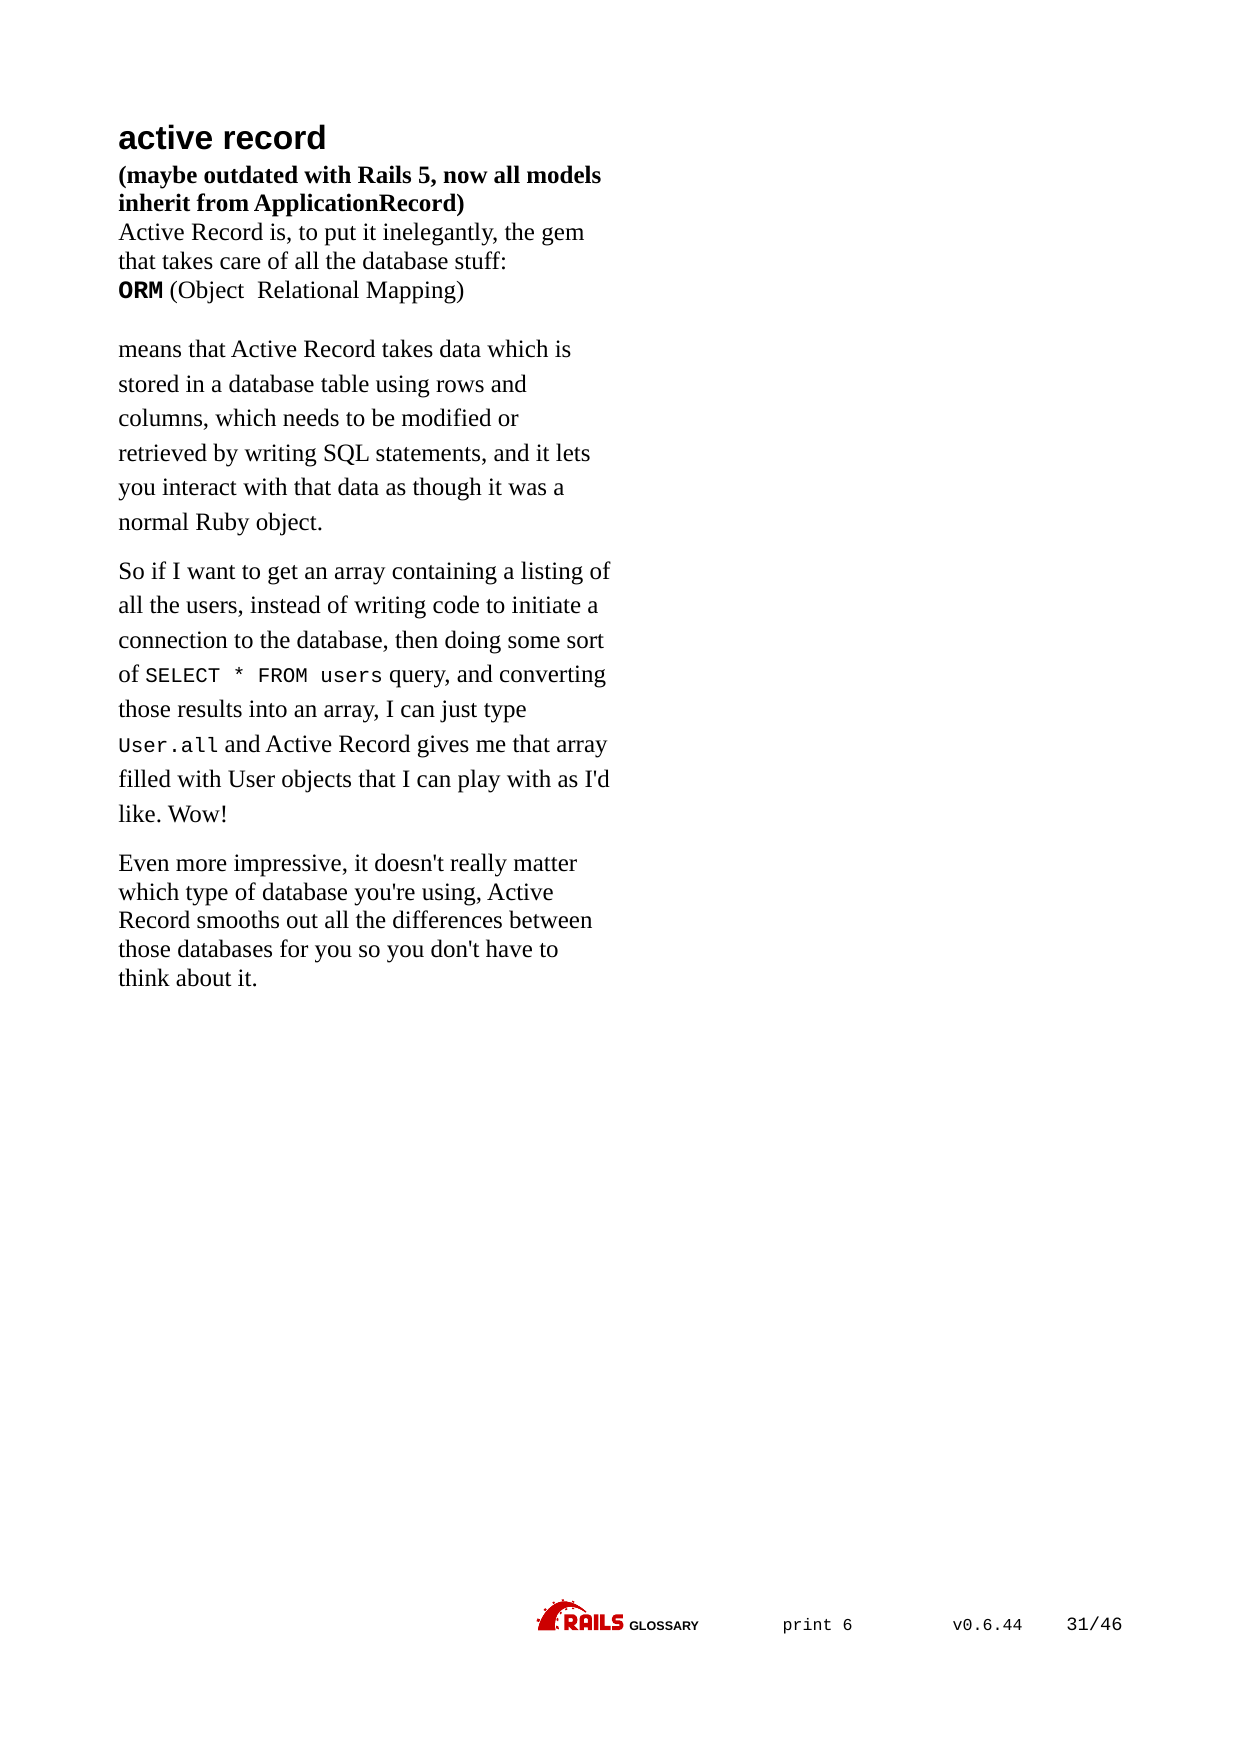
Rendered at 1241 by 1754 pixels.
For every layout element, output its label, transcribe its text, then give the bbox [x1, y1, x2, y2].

text (maybe outdated with Rails 5, now all models inherit from ApplicationRecord) [118, 160, 611, 217]
text Even more impressive, it doesn't really matter which type of database you're using, Active Record smooths out all the differences between those databases for you so you don't have to think about it. [118, 848, 611, 992]
text ORM (Object Relational Mapping) [118, 275, 611, 306]
text So if I want to get an array containing a listing of all the users, instead of writing code to initiate a connection to the database, then doing some sort of SELECT * FROM users query, and converting those results into an array, I can just type User.all and Active Record gives me that array filled with User objects that I can play with as I'd like. Wow! [118, 556, 611, 827]
text means that Active Record takes data which is stored in a database table using rows and columns, which needs to be modified or retrieved by writing SQL statements, and it lets you interact with that data as though it was a normal Ruby object. [118, 334, 611, 535]
text Active Record is, to put it inelegantly, the gem that takes care of all the database stuff: [118, 217, 611, 275]
subtitle active record [118, 118, 611, 157]
